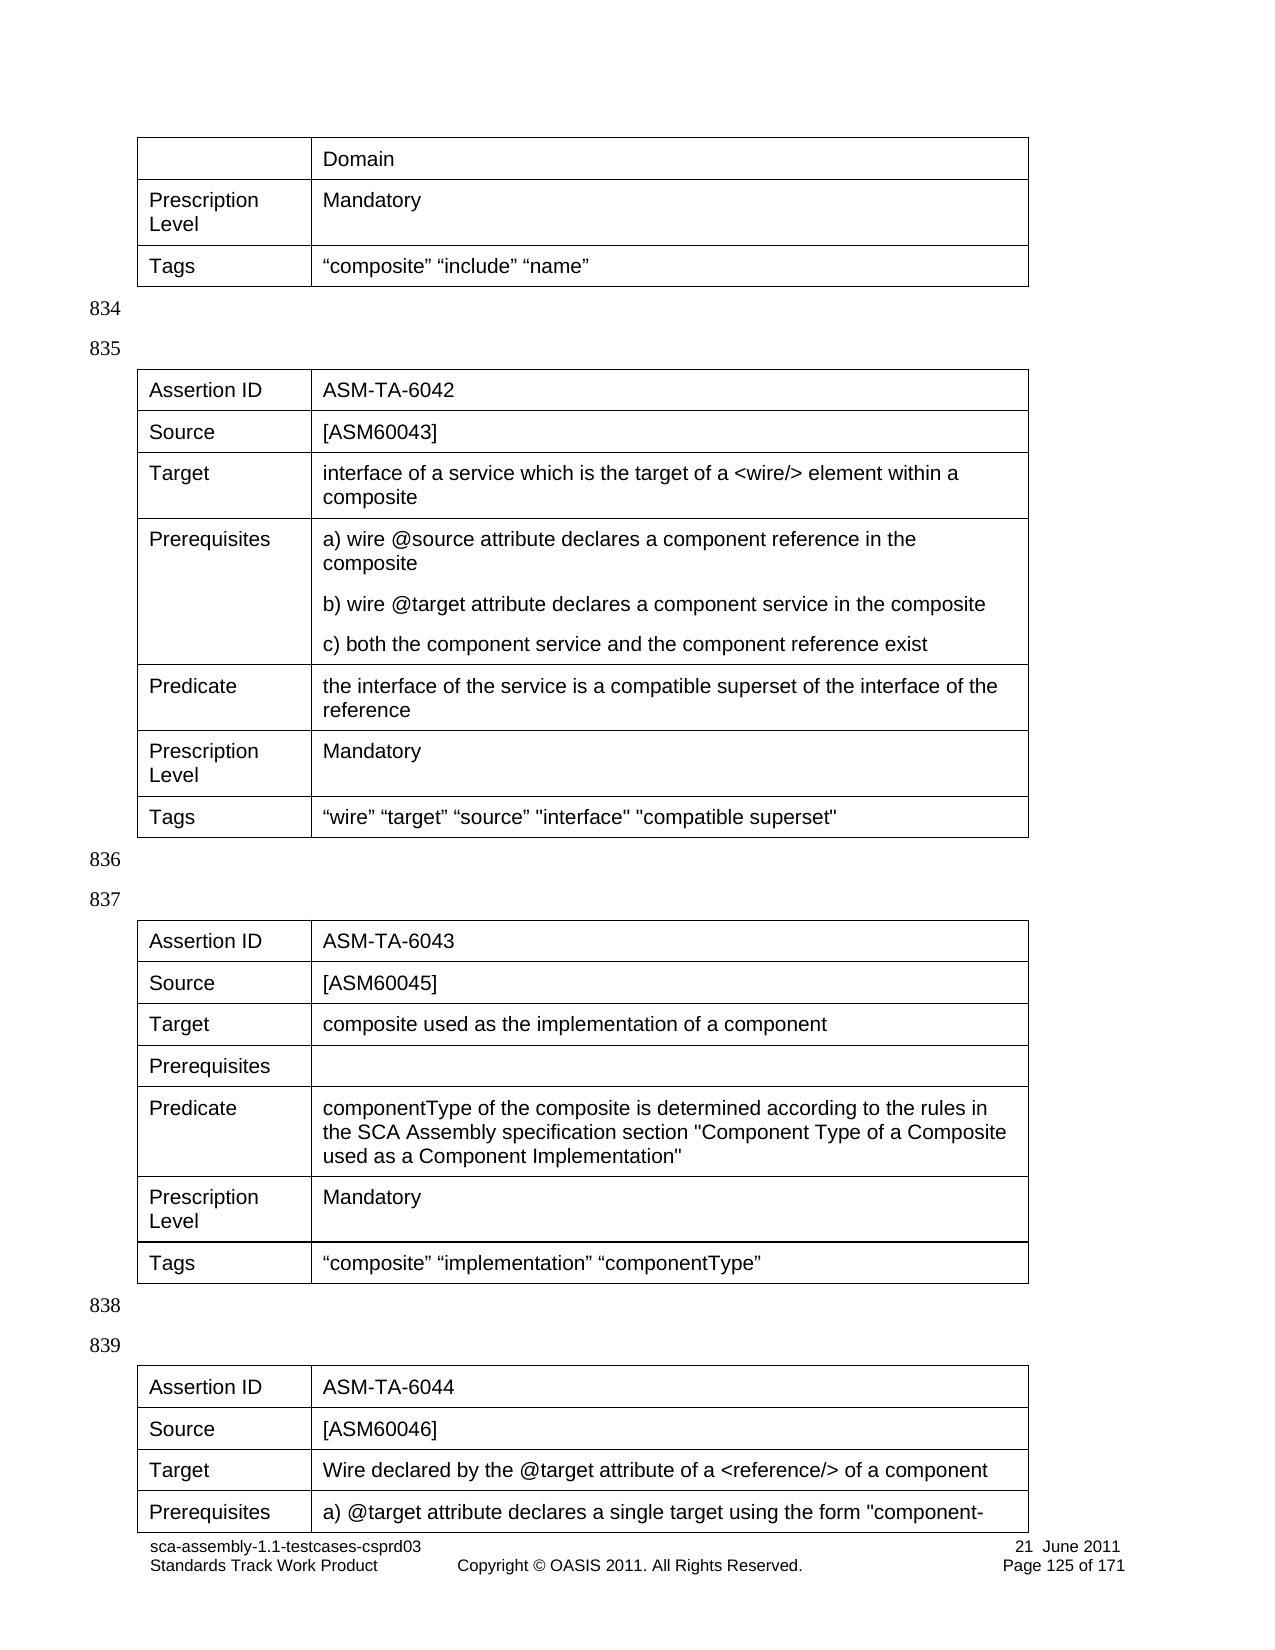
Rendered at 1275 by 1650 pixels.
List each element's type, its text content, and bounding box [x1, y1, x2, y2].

table_cell interface of a service which is the target of a <wire/> element within a composite [312, 453, 1028, 517]
table_cell Source [138, 411, 311, 452]
table_cell “composite” “include” “name” [312, 246, 1028, 286]
table_cell Mandatory [312, 180, 1028, 244]
table_cell [ASM60046] [312, 1408, 1028, 1449]
table_cell Tags [138, 1243, 311, 1283]
table_cell Prescription Level [138, 180, 311, 244]
table_cell Domain [312, 138, 1028, 179]
table_cell a) @target attribute declares a single target using the form "component- [312, 1491, 1028, 1532]
table_cell [138, 138, 311, 179]
table_cell Predicate [138, 1087, 311, 1176]
table_cell Prerequisites [138, 1046, 311, 1086]
table_header ASM-TA-6043 [312, 921, 1028, 961]
table_header Assertion ID [138, 370, 311, 410]
table_header ASM-TA-6042 [312, 370, 1028, 410]
table_cell [ASM60045] [312, 962, 1028, 1003]
table_cell Predicate [138, 665, 311, 730]
table_cell Tags [138, 797, 311, 837]
table_cell Tags [138, 246, 311, 286]
table_cell [312, 1046, 1028, 1086]
table_cell Prerequisites [138, 519, 311, 664]
table_cell a) wire @source attribute declares a component reference in the composite b) wire @target attribute declares a component service in the composite c) both the component service and the component reference exist [312, 519, 1028, 664]
table_cell Mandatory [312, 731, 1028, 796]
table_cell composite used as the implementation of a component [312, 1004, 1028, 1044]
table_cell componentType of the composite is determined according to the rules in the SCA Assembly specification section "Component Type of a Composite used as a Component Implementation" [312, 1087, 1028, 1176]
table_cell Mandatory [312, 1177, 1028, 1241]
table_header Assertion ID [138, 921, 311, 961]
table_cell Prescription Level [138, 1177, 311, 1241]
table_cell “composite” “implementation” “componentType” [312, 1243, 1028, 1283]
table_header Assertion ID [138, 1366, 311, 1407]
table_header ASM-TA-6044 [312, 1366, 1028, 1407]
table_cell Source [138, 962, 311, 1003]
table_cell Target [138, 453, 311, 517]
table_cell Target [138, 1004, 311, 1044]
table_cell “wire” “target” “source” "interface" "compatible superset" [312, 797, 1028, 837]
table_cell Wire declared by the @target attribute of a <reference/> of a component [312, 1450, 1028, 1490]
table_cell Source [138, 1408, 311, 1449]
table_cell Target [138, 1450, 311, 1490]
table_cell [ASM60043] [312, 411, 1028, 452]
table_cell the interface of the service is a compatible superset of the interface of the reference [312, 665, 1028, 730]
table_cell Prescription Level [138, 731, 311, 796]
table_cell Prerequisites [138, 1491, 311, 1532]
